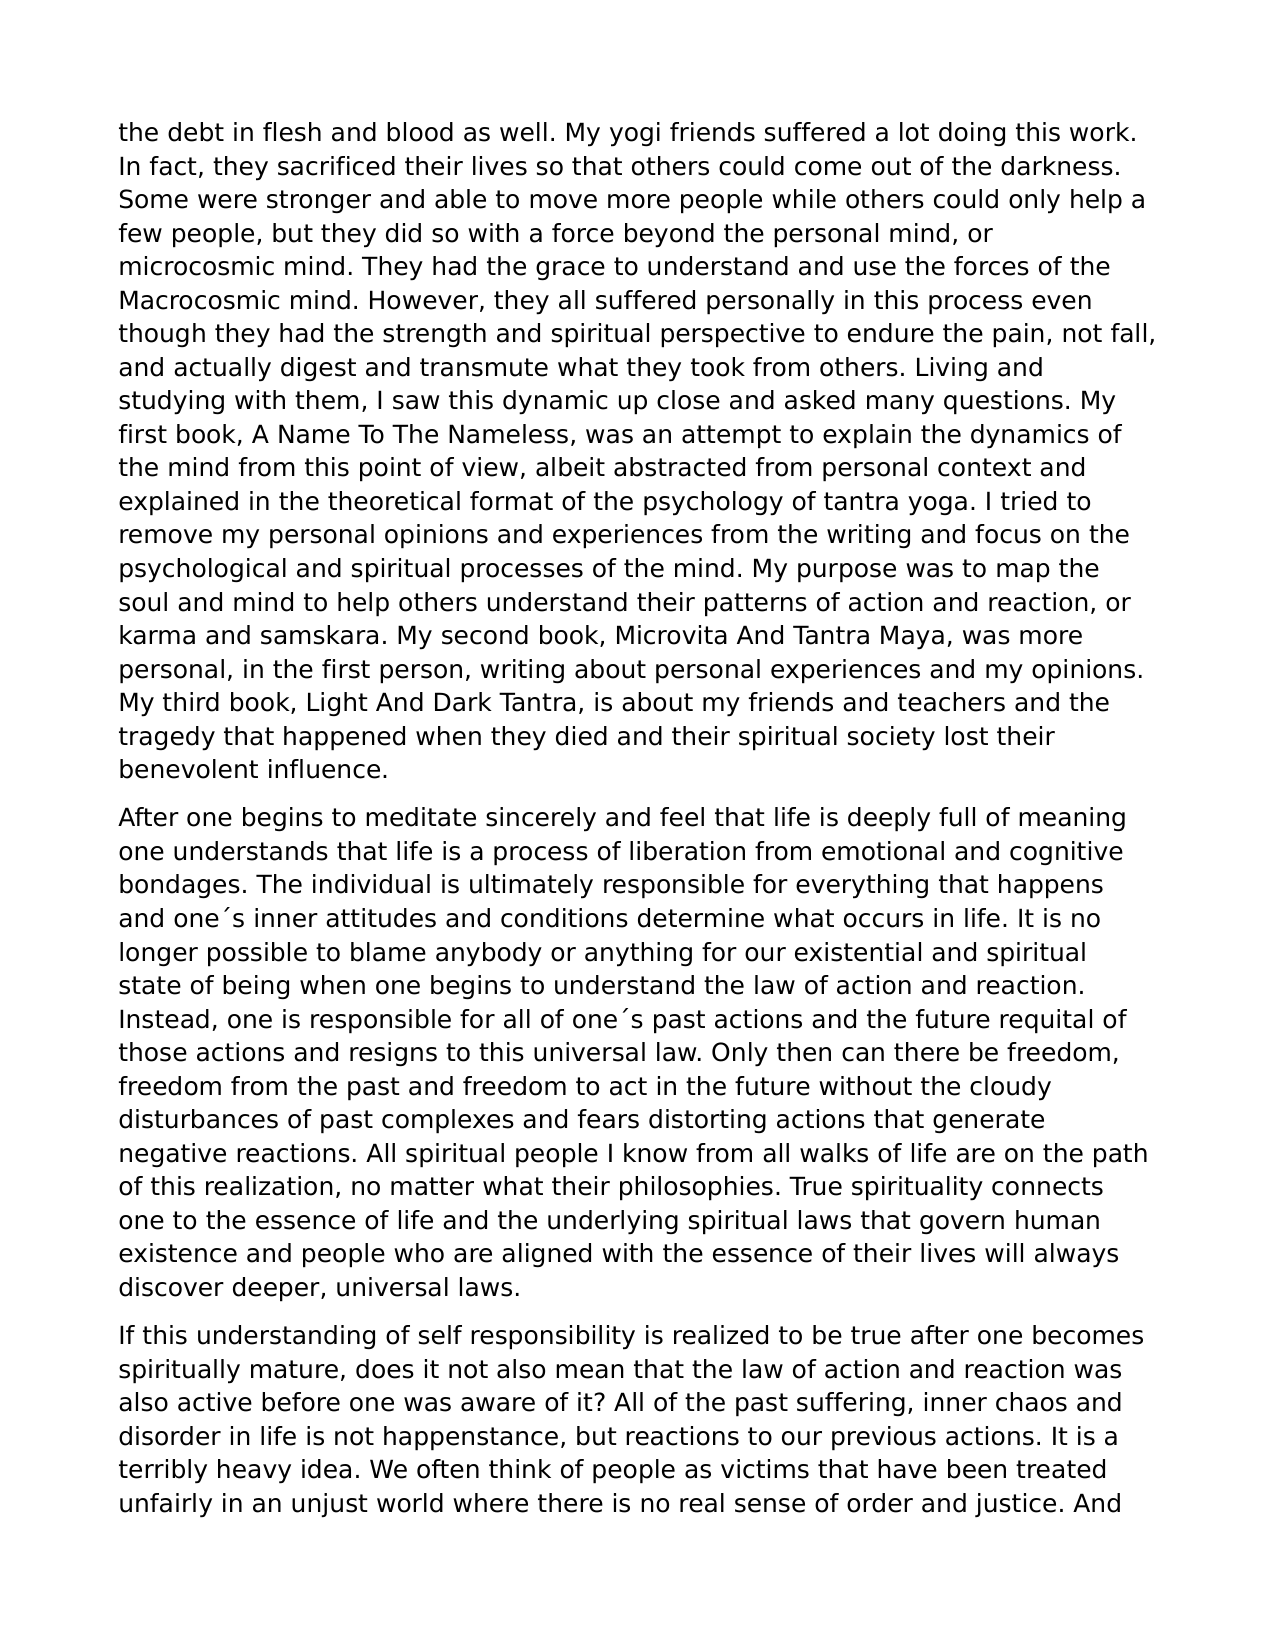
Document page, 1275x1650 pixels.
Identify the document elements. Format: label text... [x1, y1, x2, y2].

text the debt in flesh and blood as well. My yogi friends suffered a lot doing this work. In fact, they sacrificed their lives so that others could come out of the darkness. Some were stronger and able to move more people while others could only help a few people, but they did so with a force beyond the personal mind, or microcosmic mind. They had the grace to understand and use the forces of the Macrocosmic mind. However, they all suffered personally in this process even though they had the strength and spiritual perspective to endure the pain, not fall, and actually digest and transmute what they took from others. Living and studying with them, I saw this dynamic up close and asked many questions. My first book, A Name To The Nameless, was an attempt to explain the dynamics of the mind from this point of view, albeit abstracted from personal context and explained in the theoretical format of the psychology of tantra yoga. I tried to remove my personal opinions and experiences from the writing and focus on the psychological and spiritual processes of the mind. My purpose was to map the soul and mind to help others understand their patterns of action and reaction, or karma and samskara. My second book, Microvita And Tantra Maya, was more personal, in the first person, writing about personal experiences and my opinions. My third book, Light And Dark Tantra, is about my friends and teachers and the tragedy that happened when they died and their spiritual society lost their benevolent influence. [118, 118, 1157, 784]
text After one begins to meditate sincerely and feel that life is deeply full of meaning one understands that life is a process of liberation from emotional and cognitive bondages. The individual is ultimately responsible for everything that happens and one´s inner attitudes and conditions determine what occurs in life. It is no longer possible to blame anybody or anything for our existential and spiritual state of being when one begins to understand the law of action and reaction. Instead, one is responsible for all of one´s past actions and the future requital of those actions and resigns to this universal law. Only then can there be freedom, freedom from the past and freedom to act in the future without the cloudy disturbances of past complexes and fears distorting actions that generate negative reactions. All spiritual people I know from all walks of life are on the path of this realization, no matter what their philosophies. True spirituality connects one to the essence of life and the underlying spiritual laws that govern human existence and people who are aligned with the essence of their lives will always discover deeper, universal laws. [118, 803, 1157, 1302]
text If this understanding of self responsibility is realized to be true after one becomes spiritually mature, does it not also mean that the law of action and reaction was also active before one was aware of it? All of the past suffering, inner chaos and disorder in life is not happenstance, but reactions to our previous actions. It is a terribly heavy idea. We often think of people as victims that have been treated unfairly in an unjust world where there is no real sense of order and justice. And [118, 1321, 1157, 1518]
